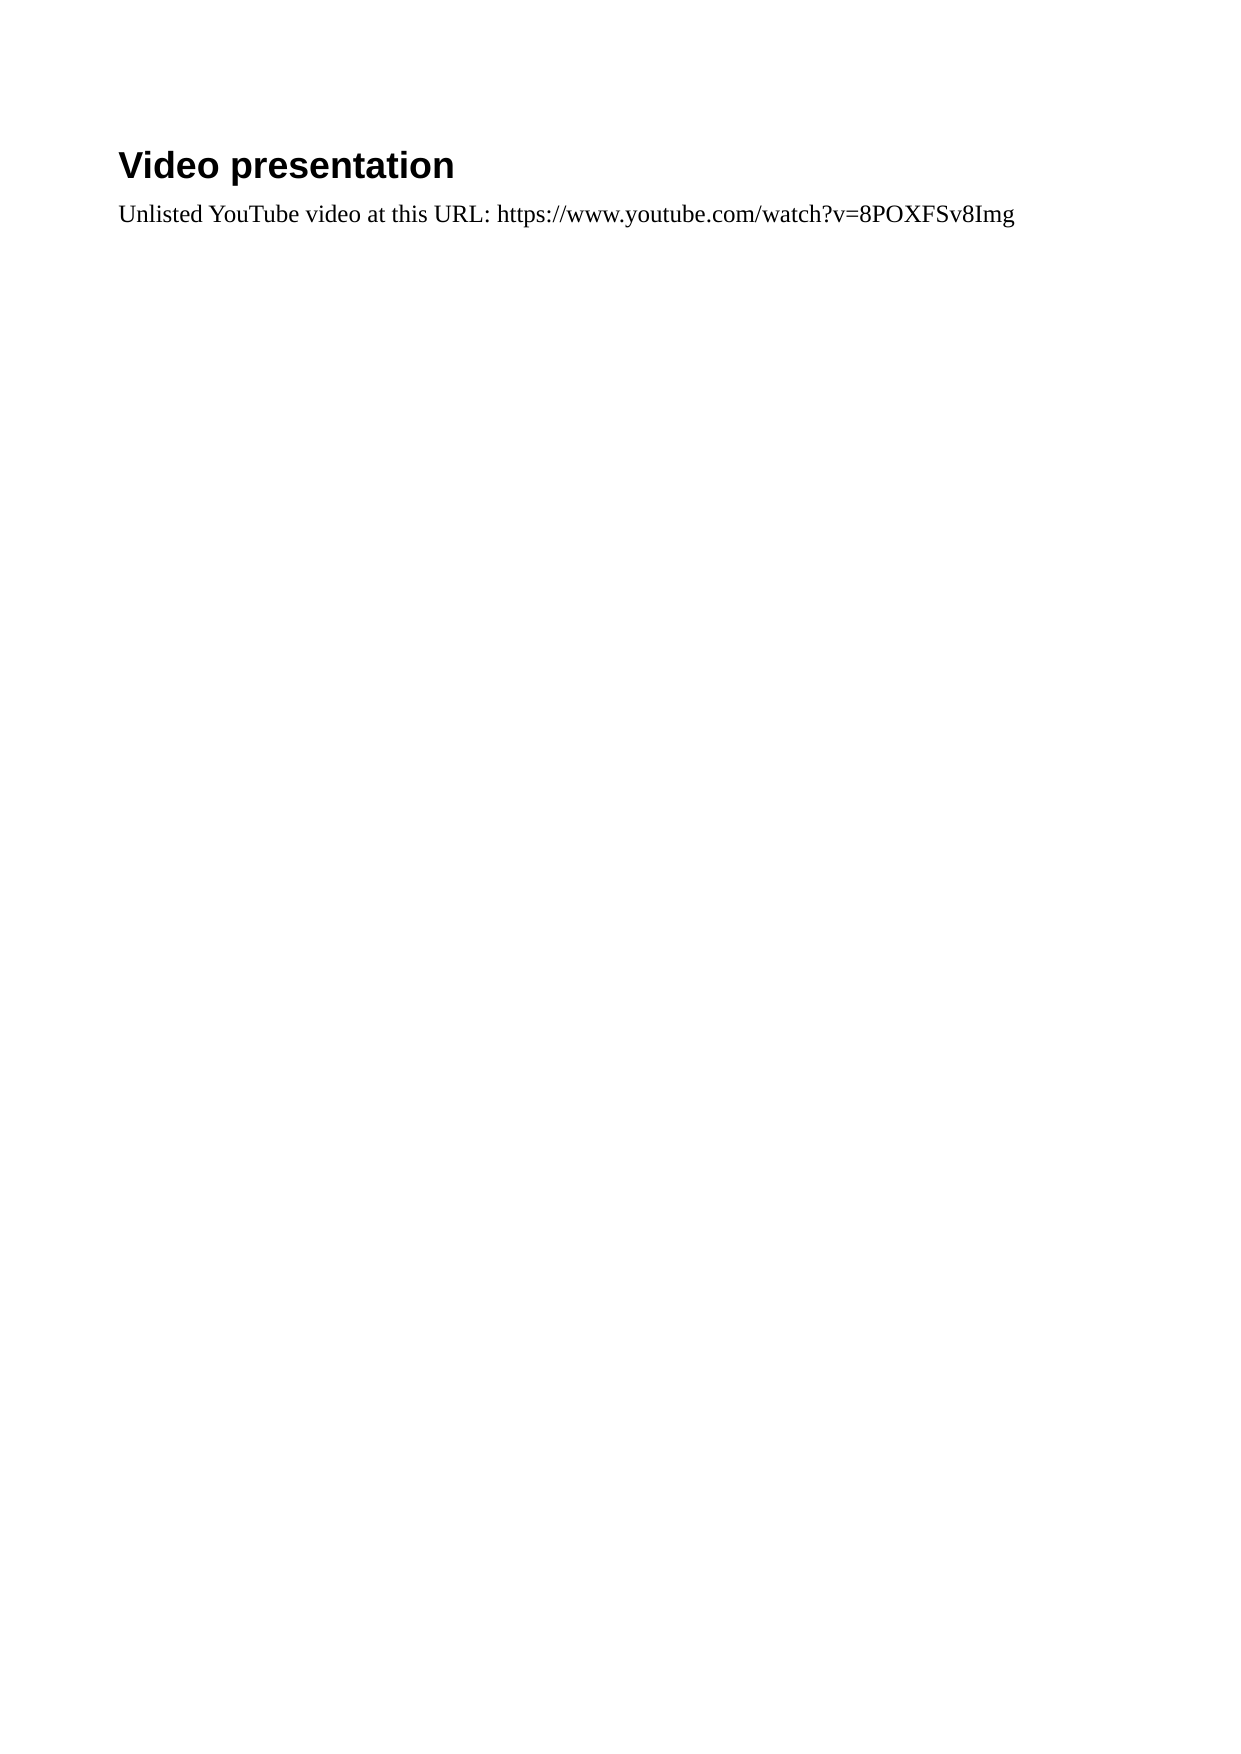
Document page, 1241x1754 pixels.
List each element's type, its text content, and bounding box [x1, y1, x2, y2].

text Unlisted YouTube video at this URL: https://www.youtube.com/watch?v=8POXFSv8Img [118, 199, 1122, 227]
subtitle Video presentation [118, 143, 1122, 186]
